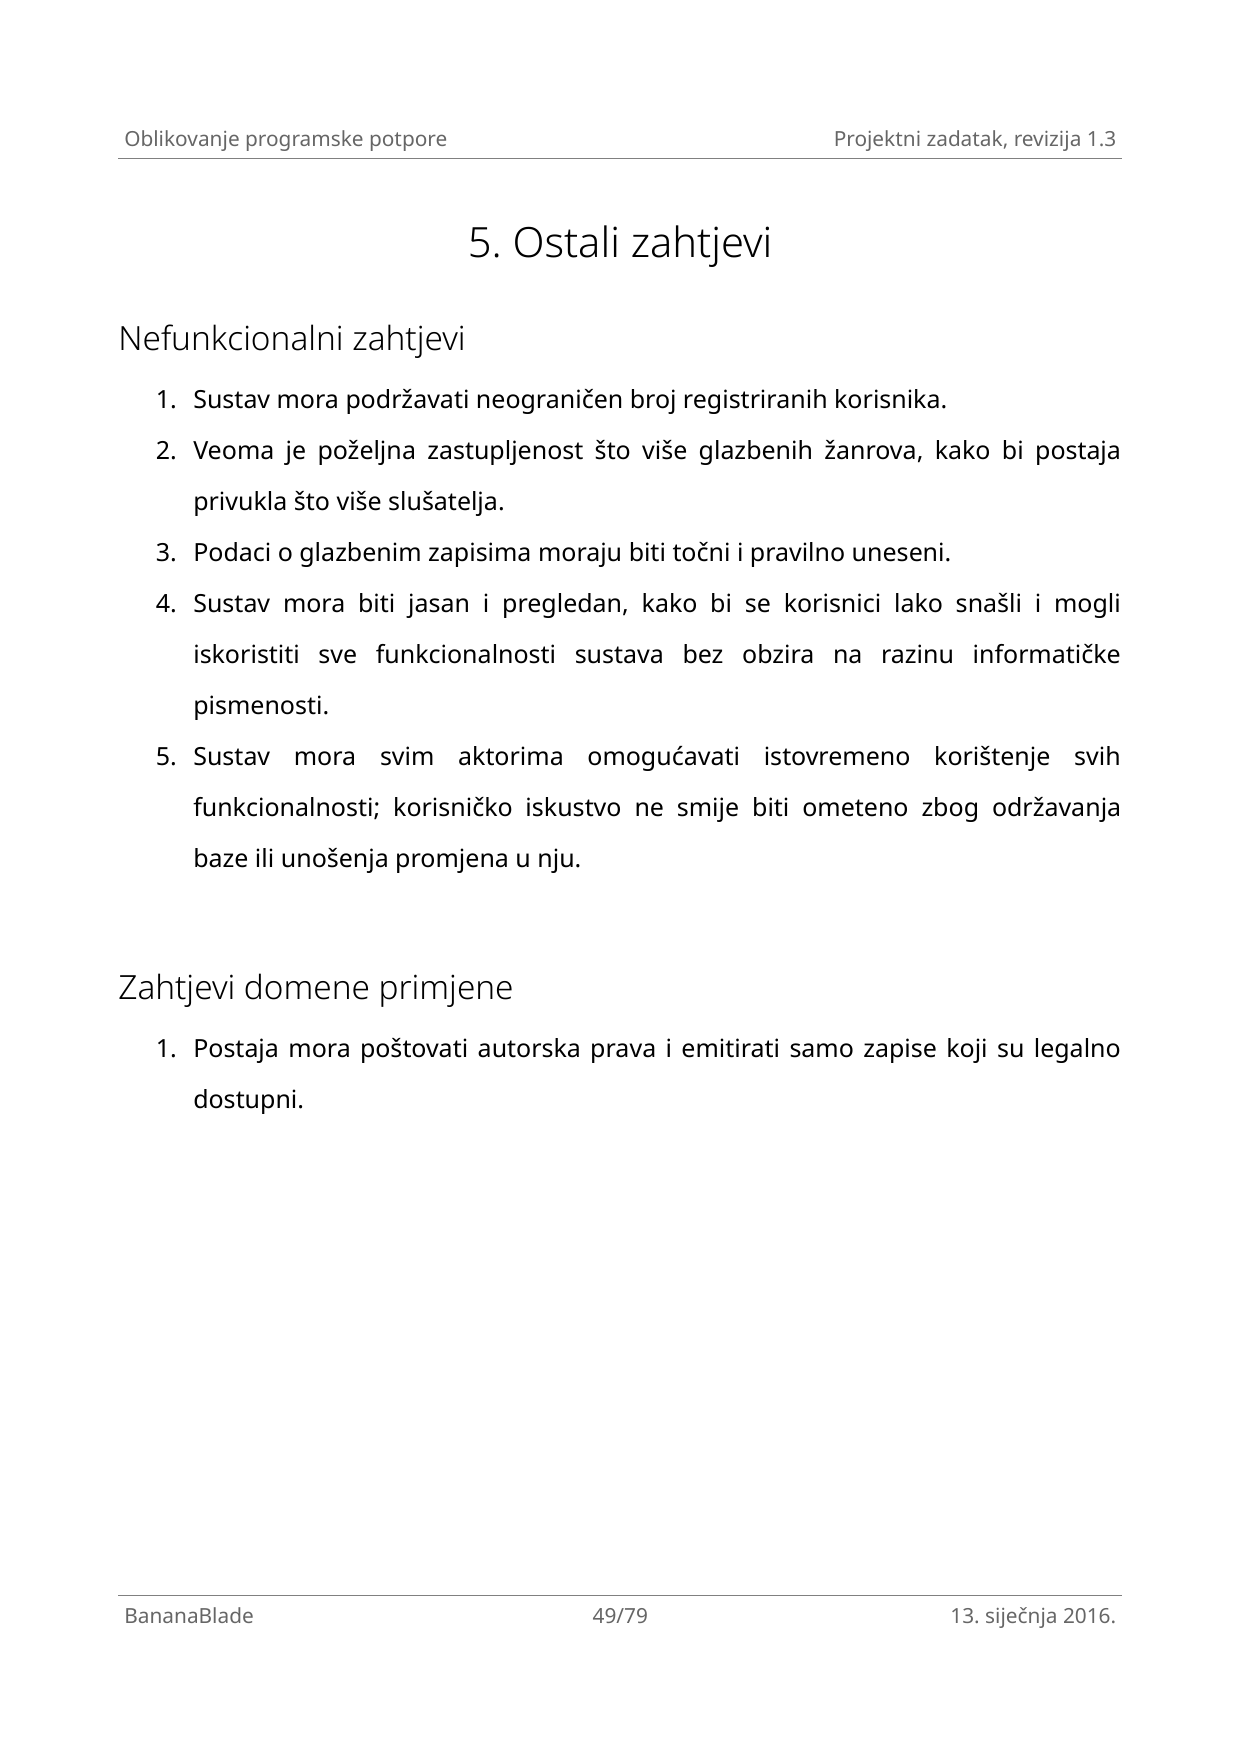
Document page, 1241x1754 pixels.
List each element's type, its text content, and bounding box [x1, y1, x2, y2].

subtitle 5. Ostali zahtjevi [118, 213, 1122, 270]
subtitle Zahtjevi domene primjene [118, 964, 1122, 1009]
list Postaja mora poštovati autorska prava i emitirati samo zapise koji su legalno dostupni. [156, 1031, 1122, 1116]
list Sustav mora podržavati neograničen broj registriranih korisnika. [156, 381, 1122, 416]
list Sustav mora svim aktorima omogućavati istovremeno korištenje svih funkcionalnosti; korisničko iskustvo ne smije biti ometeno zbog održavanja baze ili unošenja promjena u nju. [156, 739, 1122, 875]
list Veoma je poželjna zastupljenost što više glazbenih žanrova, kako bi postaja privukla što više slušatelja. [156, 432, 1122, 518]
subtitle Nefunkcionalni zahtjevi [118, 314, 1122, 360]
list Sustav mora biti jasan i pregledan, kako bi se korisnici lako snašli i mogli iskoristiti sve funkcionalnosti sustava bez obzira na razinu informatičke pismenosti. [156, 586, 1122, 722]
list Podaci o glazbenim zapisima moraju biti točni i pravilno uneseni. [156, 534, 1122, 569]
